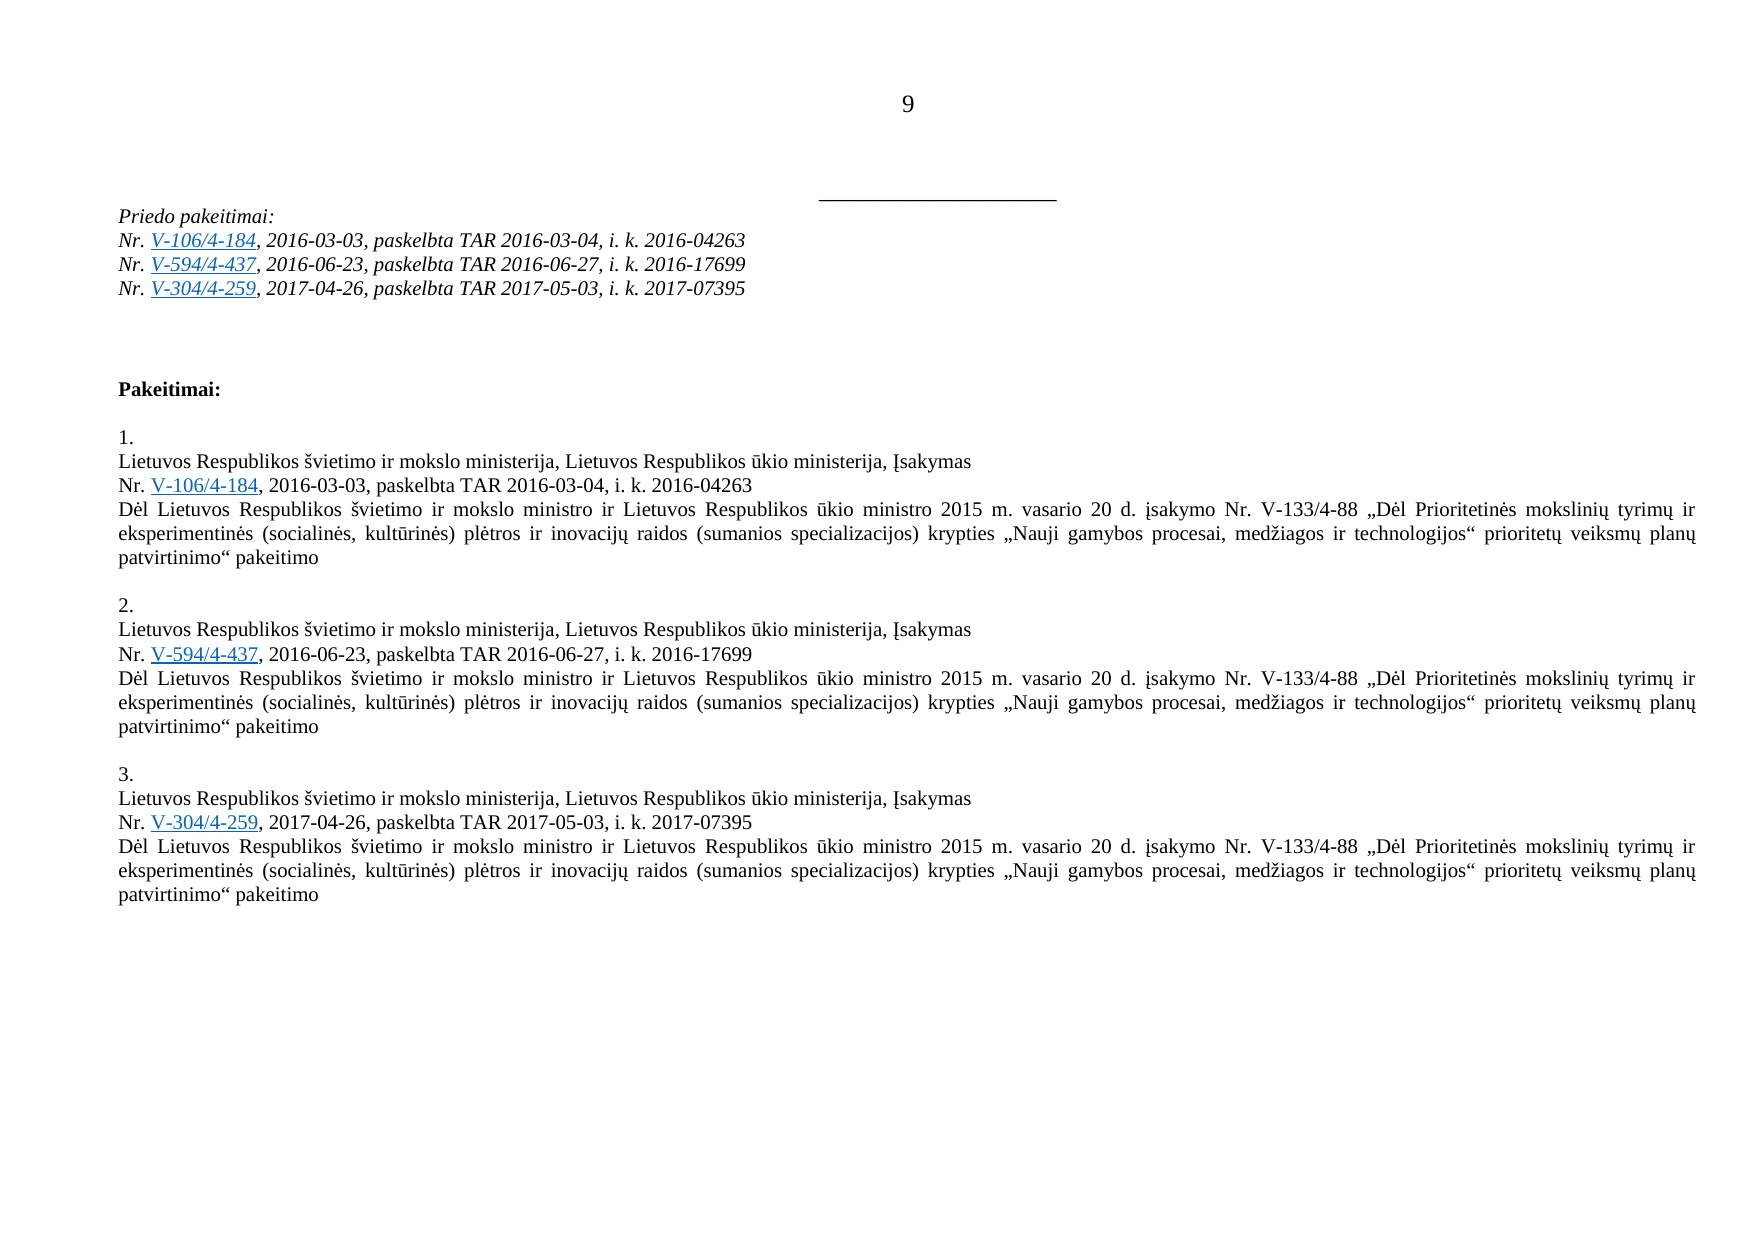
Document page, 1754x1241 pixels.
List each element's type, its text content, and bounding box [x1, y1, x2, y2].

text Nr. V-594/4-437, 2016-06-23, paskelbta TAR 2016-06-27, i. k. 2016-17699 [118, 252, 1698, 276]
text 1. [118, 425, 1698, 449]
text Lietuvos Respublikos švietimo ir mokslo ministerija, Lietuvos Respublikos ūkio ministerija, Įsakymas [118, 786, 1698, 810]
text Lietuvos Respublikos švietimo ir mokslo ministerija, Lietuvos Respublikos ūkio ministerija, Įsakymas [118, 617, 1698, 641]
text Nr. V-304/4-259, 2017-04-26, paskelbta TAR 2017-05-03, i. k. 2017-07395 [118, 276, 1698, 300]
text Nr. V-304/4-259, 2017-04-26, paskelbta TAR 2017-05-03, i. k. 2017-07395 [118, 810, 1698, 834]
text Dėl Lietuvos Respublikos švietimo ir mokslo ministro ir Lietuvos Respublikos ūkio ministro 2015 m. vasario 20 d. įsakymo Nr. V-133/4-88 „Dėl Prioritetinės mokslinių tyrimų ir eksperimentinės (socialinės, kultūrinės) plėtros ir inovacijų raidos (sumanios specializacijos) krypties „Nauji gamybos procesai, medžiagos ir technologijos“ prioritetų veiksmų planų patvirtinimo“ pakeitimo [118, 497, 1698, 569]
text Nr. V-106/4-184, 2016-03-03, paskelbta TAR 2016-03-04, i. k. 2016-04263 [118, 473, 1698, 497]
text Dėl Lietuvos Respublikos švietimo ir mokslo ministro ir Lietuvos Respublikos ūkio ministro 2015 m. vasario 20 d. įsakymo Nr. V-133/4-88 „Dėl Prioritetinės mokslinių tyrimų ir eksperimentinės (socialinės, kultūrinės) plėtros ir inovacijų raidos (sumanios specializacijos) krypties „Nauji gamybos procesai, medžiagos ir technologijos“ prioritetų veiksmų planų patvirtinimo“ pakeitimo [118, 834, 1698, 906]
text Pakeitimai: [118, 377, 1698, 401]
text Priedo pakeitimai: [118, 204, 1698, 228]
text 2. [118, 593, 1698, 617]
text Lietuvos Respublikos švietimo ir mokslo ministerija, Lietuvos Respublikos ūkio ministerija, Įsakymas [118, 449, 1698, 473]
text Nr. V-106/4-184, 2016-03-03, paskelbta TAR 2016-03-04, i. k. 2016-04263 [118, 228, 1698, 252]
text ___________________ [118, 175, 1698, 204]
text Nr. V-594/4-437, 2016-06-23, paskelbta TAR 2016-06-27, i. k. 2016-17699 [118, 641, 1698, 666]
text 3. [118, 762, 1698, 786]
text Dėl Lietuvos Respublikos švietimo ir mokslo ministro ir Lietuvos Respublikos ūkio ministro 2015 m. vasario 20 d. įsakymo Nr. V-133/4-88 „Dėl Prioritetinės mokslinių tyrimų ir eksperimentinės (socialinės, kultūrinės) plėtros ir inovacijų raidos (sumanios specializacijos) krypties „Nauji gamybos procesai, medžiagos ir technologijos“ prioritetų veiksmų planų patvirtinimo“ pakeitimo [118, 666, 1698, 738]
